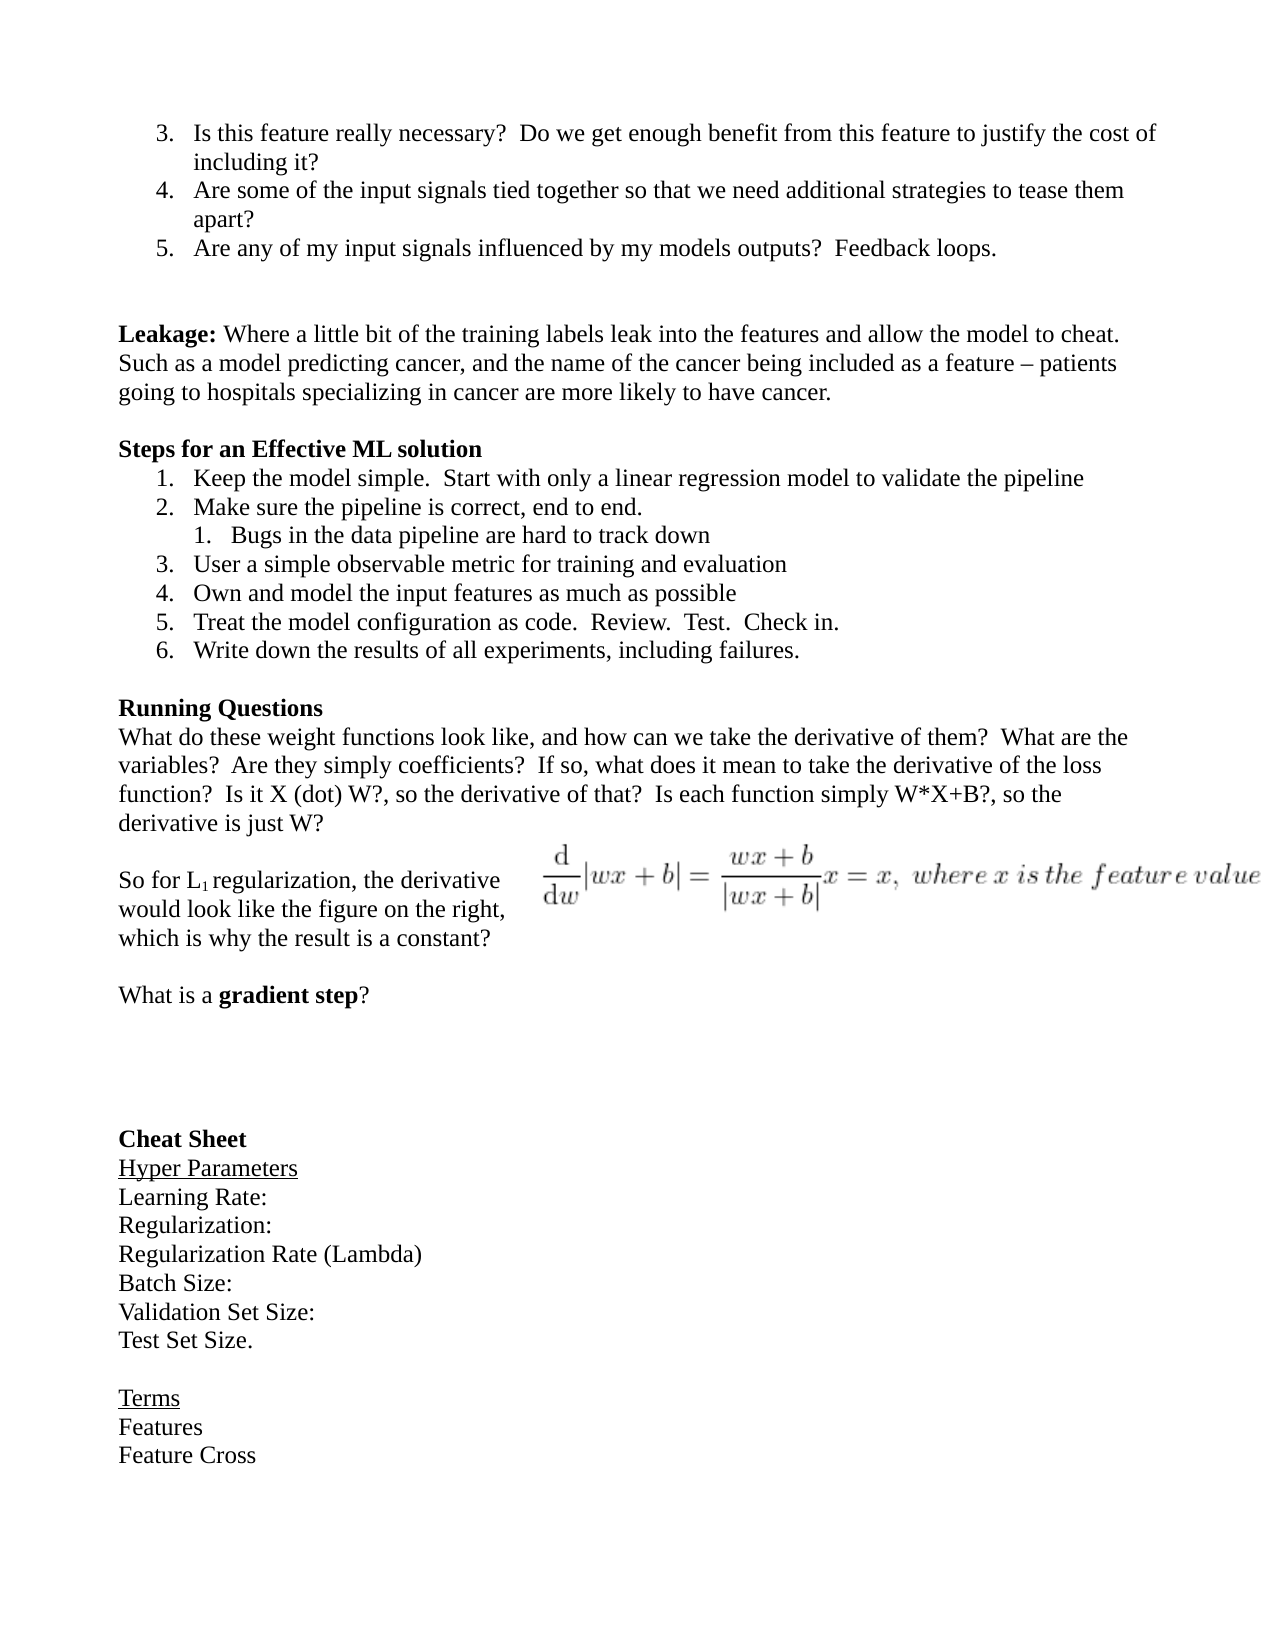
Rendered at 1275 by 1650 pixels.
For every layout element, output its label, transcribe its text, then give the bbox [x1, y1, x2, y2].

text Learning Rate: [118, 1182, 1157, 1211]
text Batch Size: [118, 1268, 1157, 1297]
text What do these weight functions look like, and how can we take the derivative of them? What are the variables? Are they simply coefficients? If so, what does it mean to take the derivative of the loss function? Is it X (dot) W?, so the derivative of that? Is each function simply W*X+B?, so the derivative is just W? [118, 722, 1157, 837]
text Leakage: Where a little bit of the training labels leak into the features and allow the model to cheat. Such as a model predicting cancer, and the name of the cancer being included as a feature – patients going to hospitals specializing in cancer are more likely to have cancer. [118, 319, 1157, 406]
list Write down the results of all experiments, including failures. [156, 636, 1157, 664]
text What is a gradient step? [118, 981, 1157, 1009]
list Are some of the input signals tied together so that we need additional strategies to tease them apart? [156, 176, 1157, 233]
list Own and model the input features as much as possible [156, 578, 1157, 607]
list Bugs in the data pipeline are hard to track down [193, 521, 1157, 549]
text Regularization: [118, 1211, 1157, 1239]
text Steps for an Effective ML solution [118, 434, 1157, 463]
text So for L1 regularization, the derivative would look like the figure on the right, which is why the result is a constant? [118, 866, 1157, 952]
text Test Set Size. [118, 1326, 1157, 1354]
text Feature Cross [118, 1441, 1157, 1469]
list Keep the model simple. Start with only a linear regression model to validate the pipeline [156, 463, 1157, 492]
text Features [118, 1412, 1157, 1441]
text Validation Set Size: [118, 1297, 1157, 1326]
list Treat the model configuration as code. Review. Test. Check in. [156, 607, 1157, 636]
list Is this feature really necessary? Do we get enough benefit from this feature to justify the cost of including it? [156, 118, 1157, 176]
picture [520, 825, 1275, 936]
list Make sure the pipeline is correct, end to end. [156, 492, 1157, 521]
list Are any of my input signals influenced by my models outputs? Feedback loops. [156, 233, 1157, 262]
text Regularization Rate (Lambda) [118, 1239, 1157, 1268]
text Terms [118, 1383, 1157, 1412]
text Hyper Parameters [118, 1153, 1157, 1182]
text Cheat Sheet [118, 1124, 1157, 1153]
text Running Questions [118, 693, 1157, 722]
list User a simple observable metric for training and evaluation [156, 549, 1157, 578]
